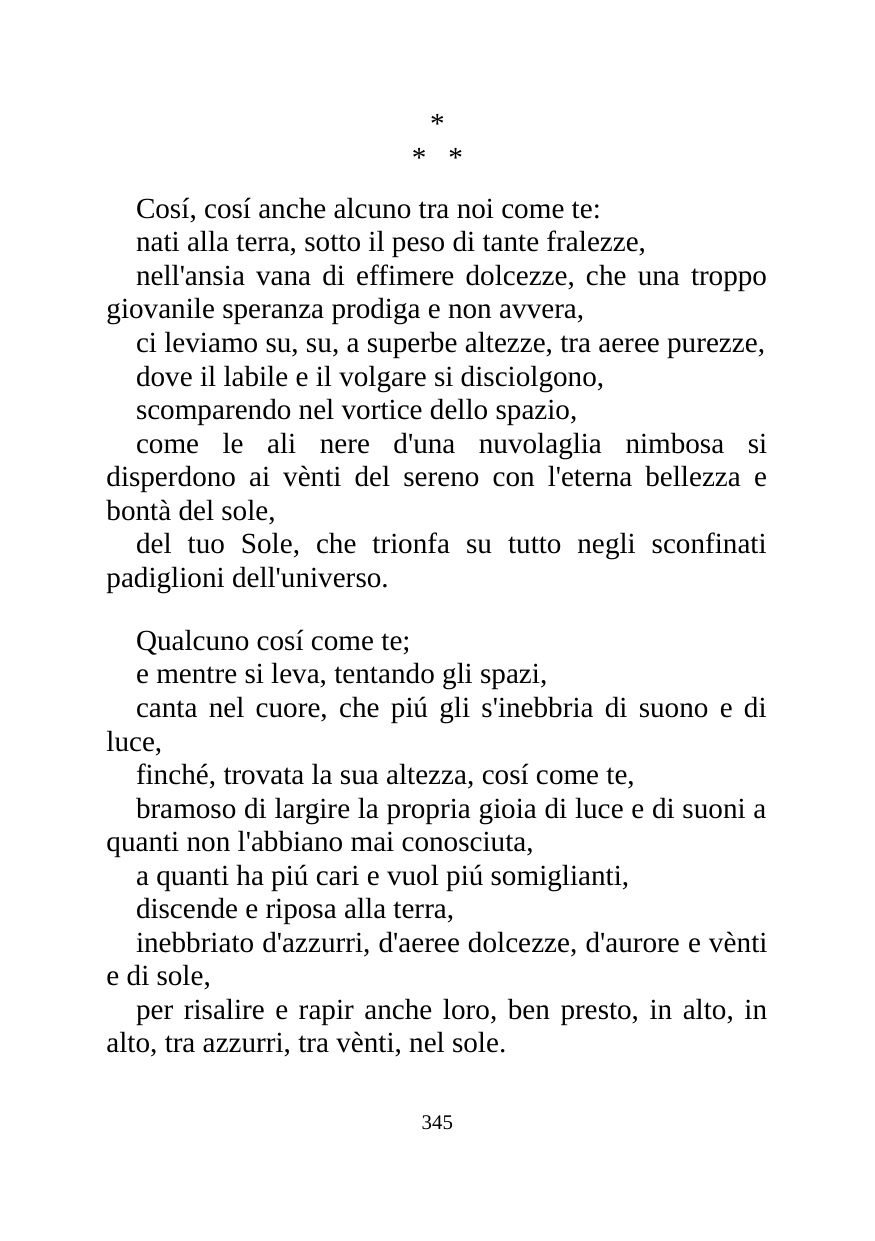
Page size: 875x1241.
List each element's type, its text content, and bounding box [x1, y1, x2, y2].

text canta nel cuore, che piú gli s'inebbria di suono e di luce, [106, 690, 768, 757]
text * * * [106, 106, 768, 173]
text per risalire e rapir anche loro, ben presto, in alto, in alto, tra azzurri, tra vènti, nel sole. [106, 992, 768, 1059]
text e mentre si leva, tentando gli spazi, [106, 657, 768, 690]
text nell'ansia vana di effimere dolcezze, che una troppo giovanile speranza prodiga e non avvera, [106, 258, 768, 325]
text dove il labile e il volgare si disciolgono, [106, 359, 768, 392]
text scomparendo nel vortice dello spazio, [106, 392, 768, 426]
text inebbriato d'azzurri, d'aeree dolcezze, d'aurore e vènti e di sole, [106, 925, 768, 992]
text Cosí, cosí anche alcuno tra noi come te: [106, 191, 768, 224]
text Qualcuno cosí come te; [106, 623, 768, 657]
text ci leviamo su, su, a superbe altezze, tra aeree purezze, [106, 325, 768, 359]
text a quanti ha piú cari e vuol piú somiglianti, [106, 858, 768, 891]
text nati alla terra, sotto il peso di tante fralezze, [106, 224, 768, 258]
text finché, trovata la sua altezza, cosí come te, [106, 757, 768, 791]
text come le ali nere d'una nuvolaglia nimbosa si disperdono ai vènti del sereno con l'eterna bellezza e bontà del sole, [106, 426, 768, 526]
text bramoso di largire la propria gioia di luce e di suoni a quanti non l'abbiano mai conosciuta, [106, 791, 768, 858]
text discende e riposa alla terra, [106, 891, 768, 925]
text del tuo Sole, che trionfa su tutto negli sconfinati padiglioni dell'universo. [106, 526, 768, 593]
